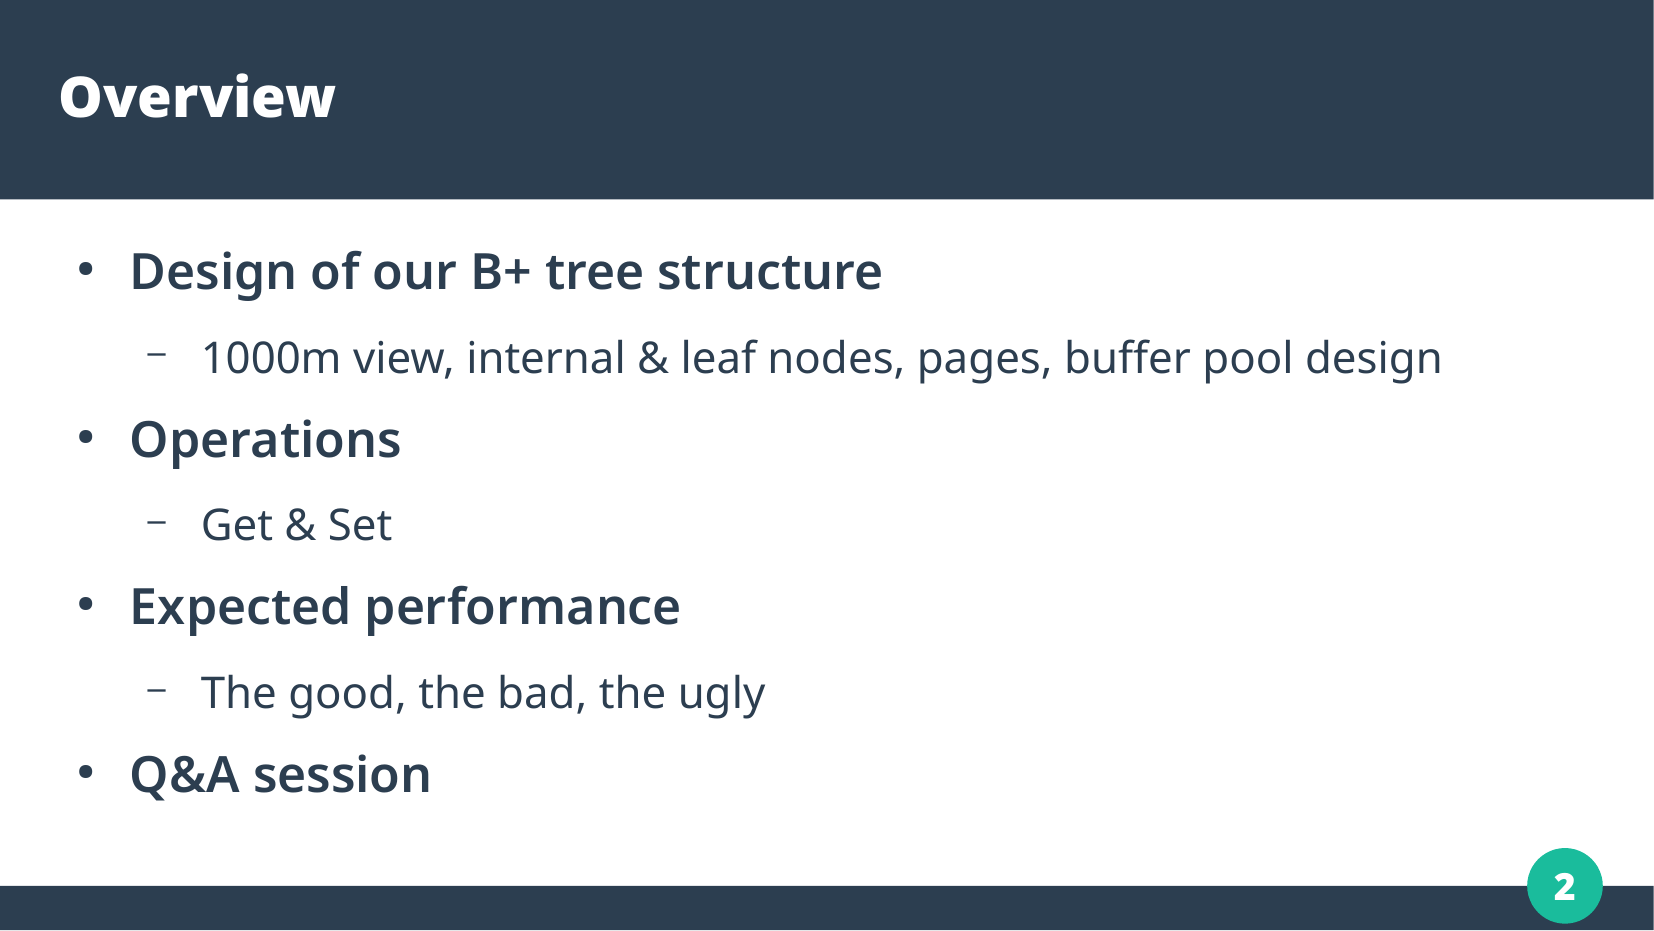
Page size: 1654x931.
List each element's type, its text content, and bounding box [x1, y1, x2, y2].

list Design of our B+ tree structure 1000m view, internal & leaf nodes, pages, buffer pool design Operations Get & Set Expected performance The good, the bad, the ugly Q&A session [59, 236, 1595, 857]
title Overview [59, 37, 1595, 155]
